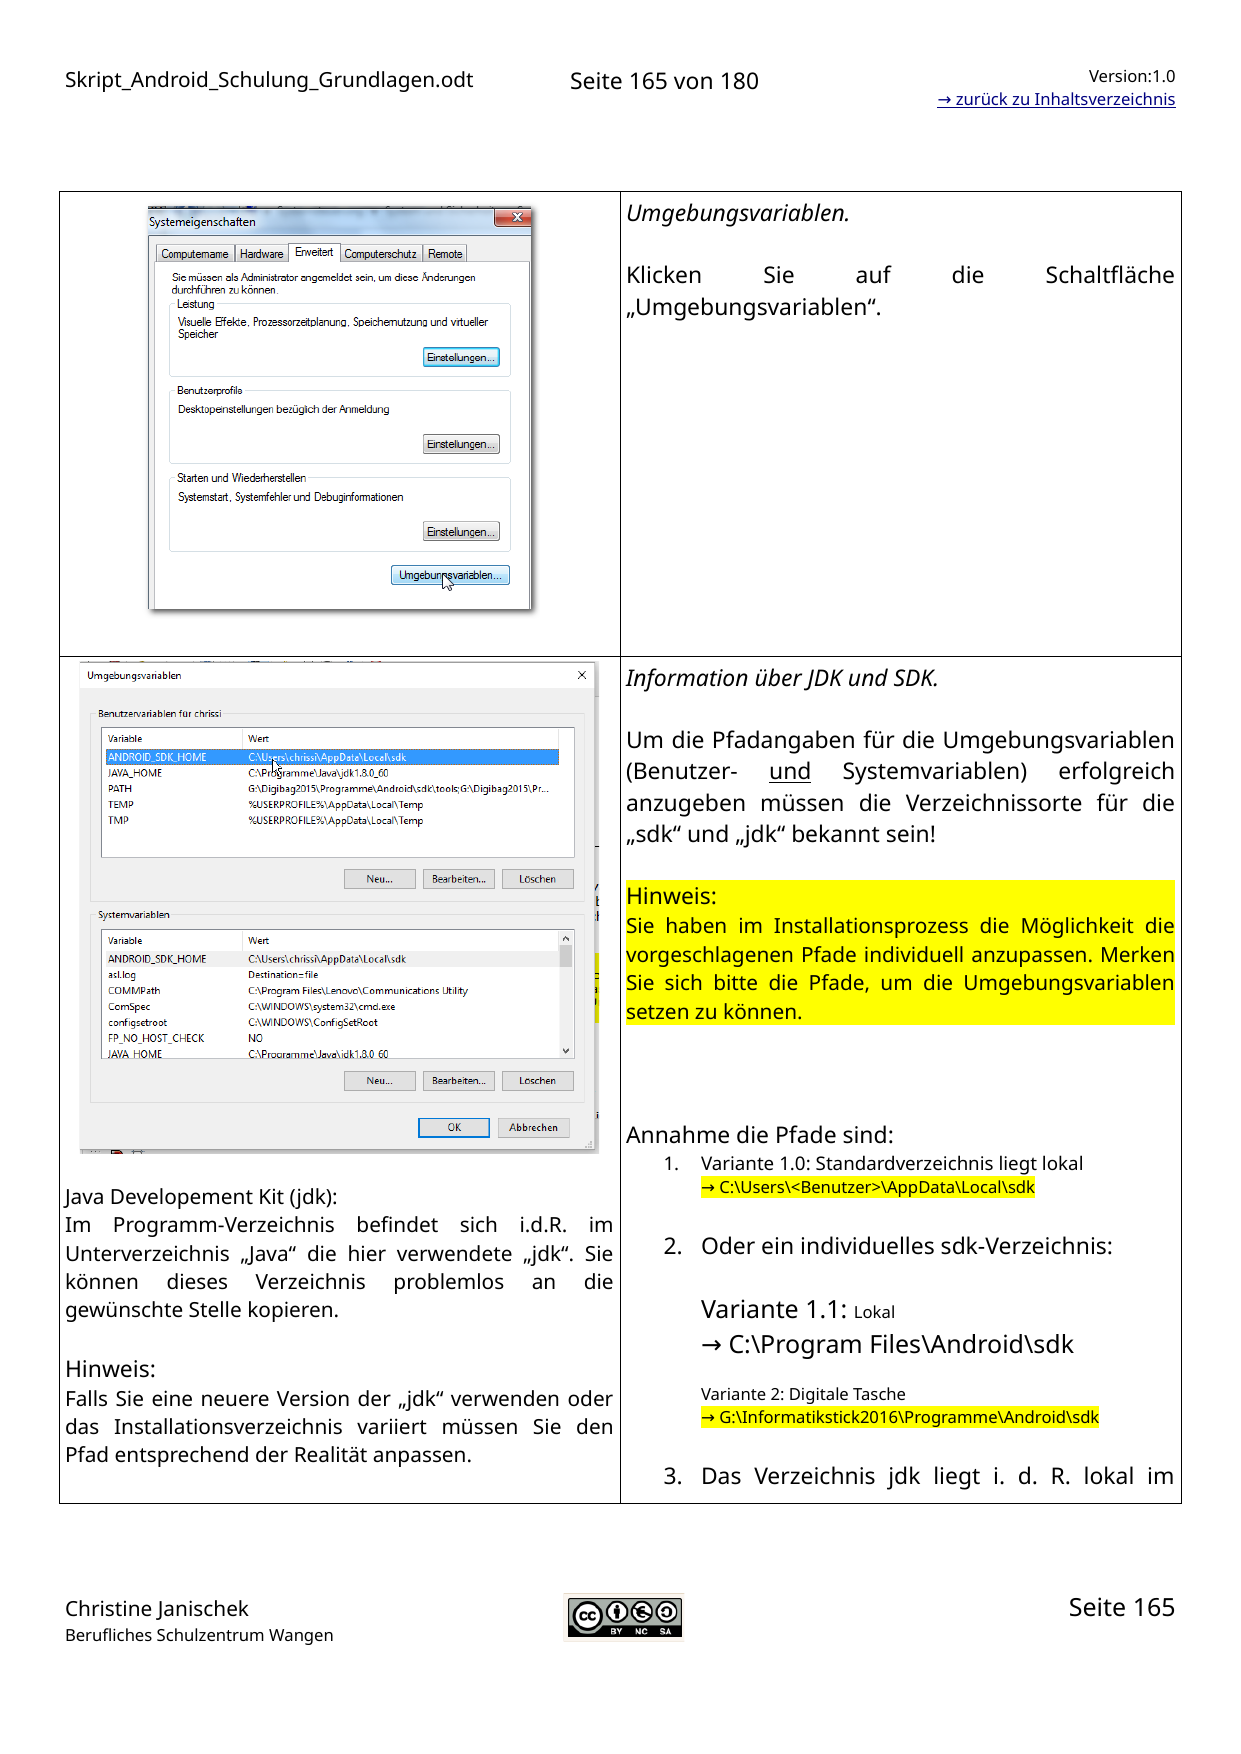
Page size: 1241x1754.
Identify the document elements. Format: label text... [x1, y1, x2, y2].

picture [138, 196, 541, 619]
table_cell [60, 192, 620, 656]
table_cell Umgebungsvariablen. Klicken Sie auf die Schaltfläche „Umgebungsvariablen“. [621, 192, 1181, 656]
picture [79, 661, 600, 1154]
picture [563, 1592, 685, 1642]
table_cell [60, 657, 620, 1153]
table_cell Java Developement Kit (jdk): Im Programm-Verzeichnis befindet sich i.d.R. im Unterverzeichnis „Java“ die hier verwendete „jdk“. Sie können dieses Verzeichnis problemlos an die gewünschte Stelle kopieren. Hinweis: Falls Sie eine neuere Version der „jdk“ verwenden oder das Installationsverzeichnis variiert müssen Sie den Pfad entsprechend der Realität anpassen. [60, 1154, 620, 1503]
table_cell Information über JDK und SDK. Um die Pfadangaben für die Umgebungsvariablen (Benutzer- und Systemvariablen) erfolgreich anzugeben müssen die Verzeichnissorte für die „sdk“ und „jdk“ bekannt sein! Hinweis: Sie haben im Installationsprozess die Möglichkeit die vorgeschlagenen Pfade individuell anzupassen. Merken Sie sich bitte die Pfade, um die Umgebungsvariablen setzen zu können. Annahme die Pfade sind: Variante 1.0: Standardverzeichnis liegt lokal → C:\Users\<Benutzer>\AppData\Local\sdk Oder ein individuelles sdk-Verzeichnis: Variante 1.1: Lokal → C:\Program Files\Android\sdk Variante 2: Digitale Tasche → G:\Informatikstick2016\Programme\Android\sdk Das Verzeichnis jdk liegt i. d. R. lokal im [621, 657, 1181, 1503]
